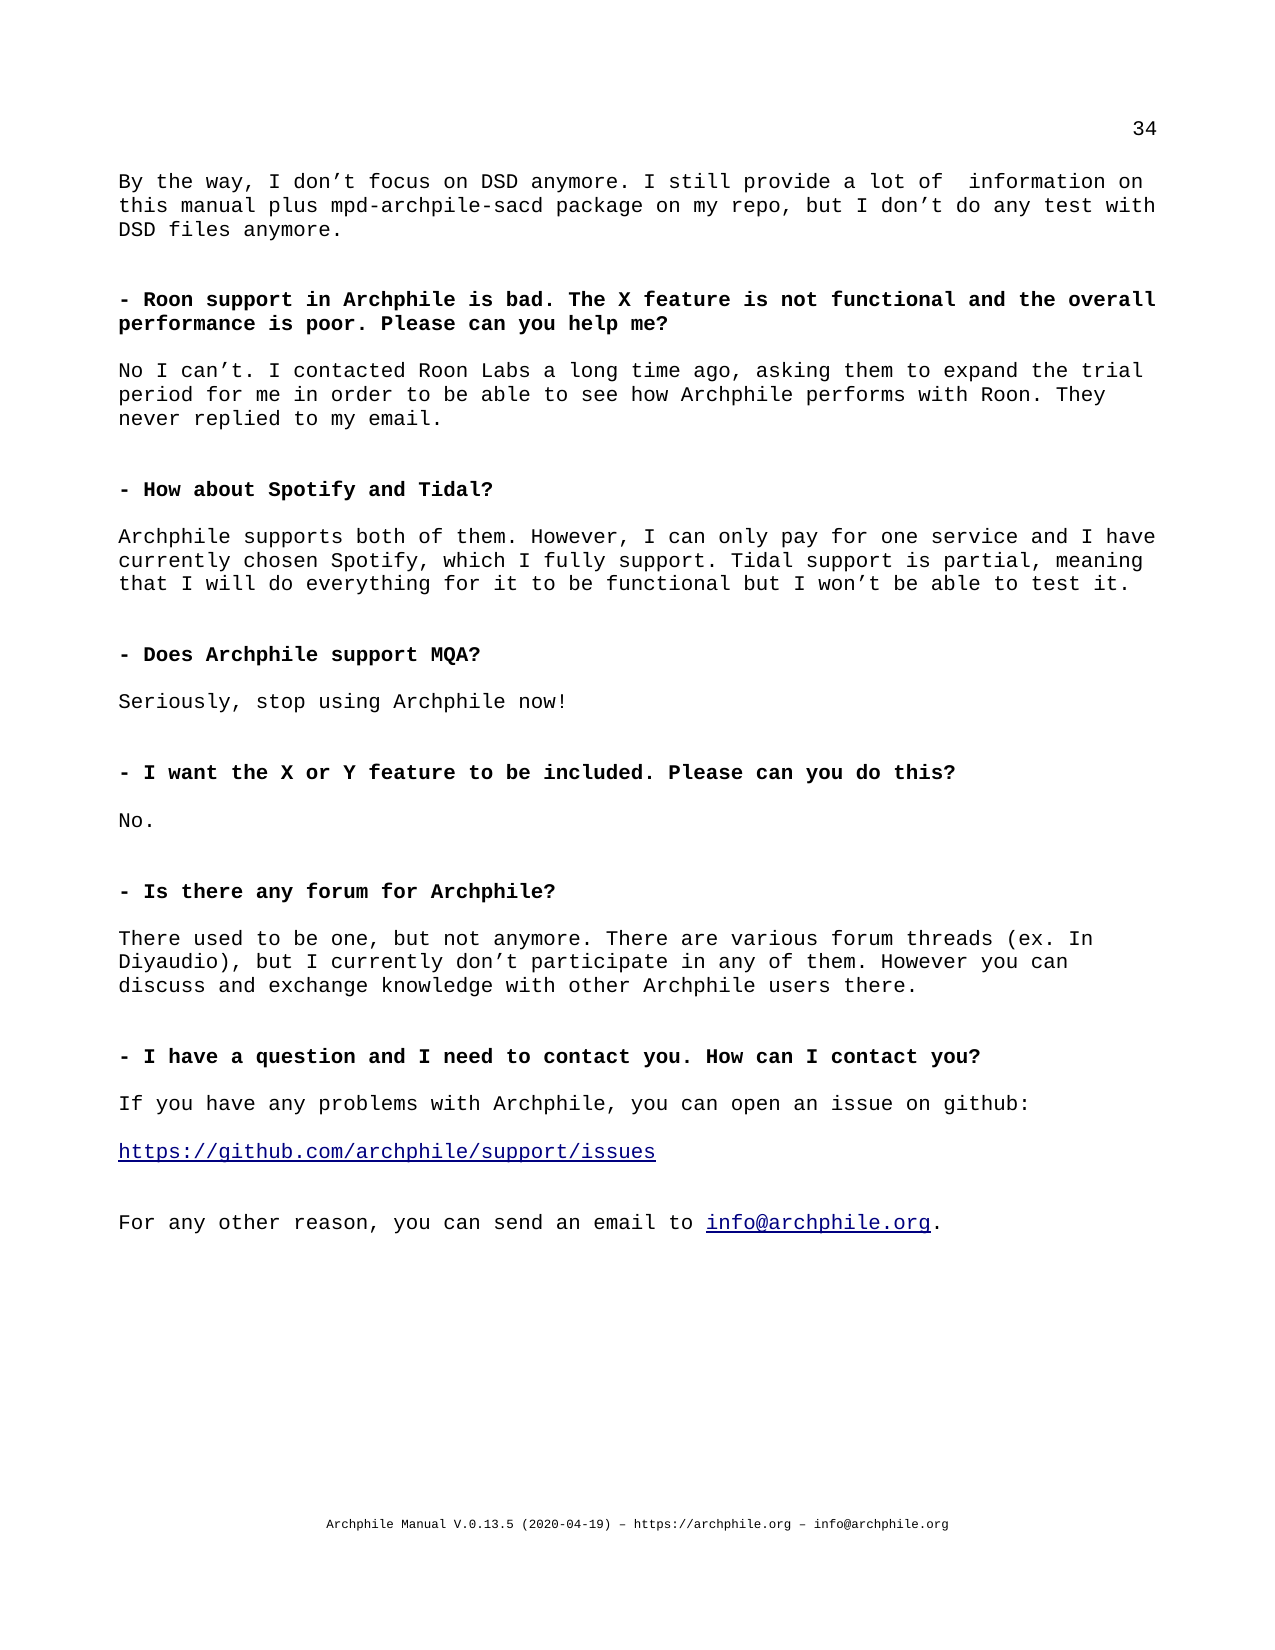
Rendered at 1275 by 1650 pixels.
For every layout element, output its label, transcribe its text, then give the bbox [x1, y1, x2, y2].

text - Does Archphile support MQA? [118, 644, 1157, 668]
text Archphile supports both of them. However, I can only pay for one service and I have currently chosen Spotify, which I fully support. Tidal support is partial, meaning that I will do everything for it to be functional but I won’t be able to test it. [118, 526, 1157, 597]
text https://github.com/archphile/support/issues [118, 1141, 1157, 1164]
text There used to be one, but not anymore. There are various forum threads (ex. In Diyaudio), but I currently don’t participate in any of them. However you can discuss and exchange knowledge with other Archphile users there. [118, 928, 1157, 999]
text - I want the X or Y feature to be included. Please can you do this? [118, 762, 1157, 786]
text No. [118, 810, 1157, 833]
text Seriously, stop using Archphile now! [118, 691, 1157, 715]
text No I can’t. I contacted Roon Labs a long time ago, asking them to expand the trial period for me in order to be able to see how Archphile performs with Roon. They never replied to my email. [118, 360, 1157, 431]
text If you have any problems with Archphile, you can open an issue on github: [118, 1093, 1157, 1117]
text - How about Spotify and Tidal? [118, 479, 1157, 502]
text For any other reason, you can send an email to info@archphile.org. [118, 1212, 1157, 1235]
text - Is there any forum for Archphile? [118, 881, 1157, 904]
text - Roon support in Archphile is bad. The X feature is not functional and the overall performance is poor. Please can you help me? [118, 289, 1157, 337]
text - I have a question and I need to contact you. How can I contact you? [118, 1046, 1157, 1070]
text By the way, I don’t focus on DSD anymore. I still provide a lot of information on this manual plus mpd-archpile-sacd package on my repo, but I don’t do any test with DSD files anymore. [118, 171, 1157, 242]
